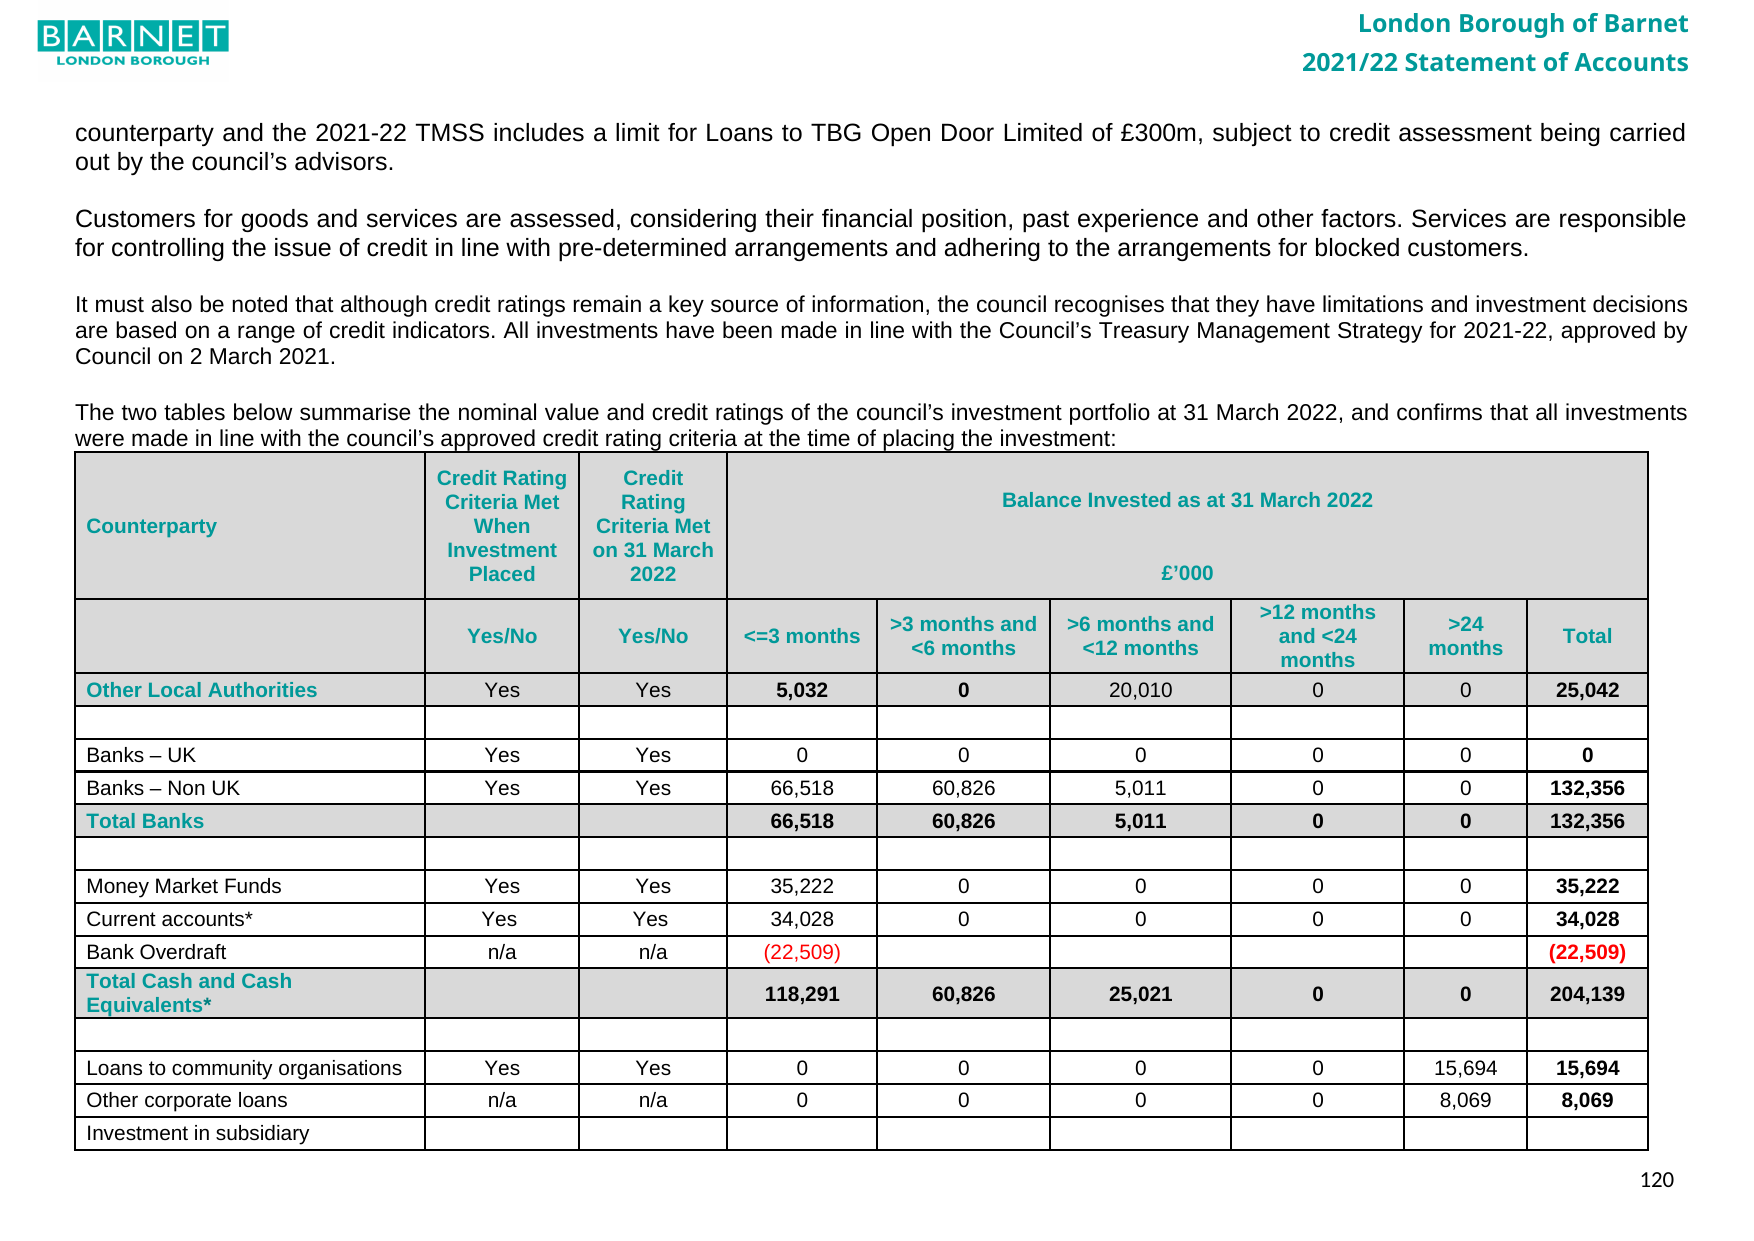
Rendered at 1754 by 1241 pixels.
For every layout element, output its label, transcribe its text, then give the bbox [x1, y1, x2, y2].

table_cell 0 [878, 740, 1049, 770]
table_cell [1051, 1118, 1230, 1148]
table_cell [76, 707, 424, 738]
table_cell 0 [1405, 740, 1526, 770]
table_cell [728, 1118, 876, 1148]
table_cell [728, 707, 876, 738]
text Customers for goods and services are assessed, considering their financial position, past experience and other factors. Services are responsible for controlling the issue of credit in line with pre-determined arrangements and adhering to the arrangements for blocked customers. [75, 204, 1689, 262]
text The two tables below summarise the nominal value and credit ratings of the council’s investment portfolio at 31 March 2022, and confirms that all investments were made in line with the council’s approved credit rating criteria at the time of placing the investment: [75, 398, 1689, 451]
table_header Balance Invested as at 31 March 2022 [728, 453, 1647, 546]
table_cell [1232, 937, 1403, 967]
table_cell >3 months and <6 months [878, 600, 1049, 672]
table_cell [1232, 707, 1403, 738]
table_cell [1051, 838, 1230, 869]
table_cell [728, 1019, 876, 1050]
table_cell (22,509) [1528, 937, 1647, 967]
text It must also be noted that although credit ratings remain a key source of information, the council recognises that they have limitations and investment decisions are based on a range of credit indicators. All investments have been made in line with the Council’s Treasury Management Strategy for 2021-22, approved by Council on 2 March 2021. [75, 291, 1689, 370]
table_cell [1051, 937, 1230, 967]
table_cell 15,694 [1528, 1052, 1647, 1083]
table_cell 25,021 [1051, 969, 1230, 1017]
table_cell [1051, 707, 1230, 738]
table_cell 35,222 [728, 871, 876, 902]
table_cell 5,011 [1051, 773, 1230, 803]
table_cell 0 [878, 904, 1049, 934]
table_cell Money Market Funds [76, 871, 424, 902]
table_cell 0 [728, 1085, 876, 1116]
table_cell Current accounts* [76, 904, 424, 934]
table_cell Yes [426, 740, 578, 770]
table_cell >24 months [1405, 600, 1526, 672]
table_cell 34,028 [1528, 904, 1647, 934]
table_cell 0 [728, 740, 876, 770]
table_cell [1528, 838, 1647, 869]
table_cell [426, 838, 578, 869]
table_cell [878, 707, 1049, 738]
table_cell 0 [1405, 871, 1526, 902]
table_cell £’000 [728, 546, 1647, 598]
table_cell Investment in subsidiary [76, 1118, 424, 1148]
table_cell 0 [878, 1085, 1049, 1116]
table_cell [1405, 1118, 1526, 1148]
table_cell Yes [426, 773, 578, 803]
table_cell 0 [1232, 871, 1403, 902]
table_cell [1405, 838, 1526, 869]
table_cell 5,032 [728, 674, 876, 705]
table_cell [1232, 838, 1403, 869]
table_cell Yes [580, 1052, 726, 1083]
table_cell 0 [1232, 1052, 1403, 1083]
table_cell 0 [1405, 805, 1526, 836]
table_cell 8,069 [1528, 1085, 1647, 1116]
table_cell 8,069 [1405, 1085, 1526, 1116]
table_cell 35,222 [1528, 871, 1647, 902]
table_cell [76, 600, 424, 672]
table_cell Banks – UK [76, 740, 424, 770]
table_cell [76, 1019, 424, 1050]
table_header Credit Rating Criteria Met When Investment Placed [426, 453, 578, 598]
table_header Counterparty [76, 453, 424, 598]
table_cell n/a [426, 937, 578, 967]
table_cell [426, 805, 578, 836]
table_cell n/a [580, 1085, 726, 1116]
table_cell 66,518 [728, 773, 876, 803]
table_cell Loans to community organisations [76, 1052, 424, 1083]
table_cell 0 [1405, 904, 1526, 934]
table_cell 60,826 [878, 805, 1049, 836]
table_cell 0 [1232, 1085, 1403, 1116]
table_cell n/a [426, 1085, 578, 1116]
table_cell [878, 838, 1049, 869]
table_cell 118,291 [728, 969, 876, 1017]
table_cell [878, 1019, 1049, 1050]
table_cell 0 [1051, 1085, 1230, 1116]
table_cell Yes [426, 904, 578, 934]
table_cell Yes [580, 674, 726, 705]
table_cell Yes [426, 871, 578, 902]
table_cell 0 [1051, 1052, 1230, 1083]
table_cell 0 [1405, 674, 1526, 705]
table_cell [728, 838, 876, 869]
table_cell Total [1528, 600, 1647, 672]
table_cell 0 [1405, 773, 1526, 803]
table_cell 0 [1232, 740, 1403, 770]
table_cell 15,694 [1405, 1052, 1526, 1083]
table_cell Yes [426, 1052, 578, 1083]
table_cell Total Cash and Cash Equivalents* [76, 969, 424, 1017]
table_cell Yes [580, 904, 726, 934]
table_cell Yes [580, 773, 726, 803]
table_cell 132,356 [1528, 805, 1647, 836]
table_cell 5,011 [1051, 805, 1230, 836]
table_header Credit Rating Criteria Met on 31 March 2022 [580, 453, 726, 598]
table_cell [580, 805, 726, 836]
table_cell 0 [1051, 740, 1230, 770]
table_cell 0 [1232, 805, 1403, 836]
table_cell 60,826 [878, 773, 1049, 803]
table_cell [580, 1118, 726, 1148]
table_cell 0 [1051, 871, 1230, 902]
table_cell [878, 1118, 1049, 1148]
table_cell 0 [1405, 969, 1526, 1017]
table_cell (22,509) [728, 937, 876, 967]
table_cell [1528, 1019, 1647, 1050]
table_cell >12 months and <24 months [1232, 600, 1403, 672]
table_cell [580, 838, 726, 869]
table_cell [426, 1019, 578, 1050]
table_cell 20,010 [1051, 674, 1230, 705]
table_cell 0 [878, 1052, 1049, 1083]
table_cell Total Banks [76, 805, 424, 836]
table_cell 0 [878, 674, 1049, 705]
table_cell 66,518 [728, 805, 876, 836]
table_cell Yes [580, 871, 726, 902]
table_cell 0 [1232, 773, 1403, 803]
table_cell [426, 707, 578, 738]
table_cell Yes [580, 740, 726, 770]
table_cell [426, 969, 578, 1017]
table_cell 0 [1232, 674, 1403, 705]
table_cell 0 [728, 1052, 876, 1083]
table_cell [1528, 1118, 1647, 1148]
table_cell n/a [580, 937, 726, 967]
table_cell [76, 838, 424, 869]
table_cell [878, 937, 1049, 967]
table_cell Yes [426, 674, 578, 705]
table_cell 0 [1232, 969, 1403, 1017]
table_cell 60,826 [878, 969, 1049, 1017]
table_cell [1405, 707, 1526, 738]
text counterparty and the 2021-22 TMSS includes a limit for Loans to TBG Open Door Limited of £300m, subject to credit assessment being carried out by the council’s advisors. [75, 118, 1689, 176]
table_cell Other corporate loans [76, 1085, 424, 1116]
table_cell Bank Overdraft [76, 937, 424, 967]
table_cell [1051, 1019, 1230, 1050]
table_cell Other Local Authorities [76, 674, 424, 705]
table_cell 0 [1528, 740, 1647, 770]
table_cell [1528, 707, 1647, 738]
table_cell Yes/No [580, 600, 726, 672]
table_cell <=3 months [728, 600, 876, 672]
table_cell [1405, 1019, 1526, 1050]
table_cell [426, 1118, 578, 1148]
table_cell 0 [878, 871, 1049, 902]
table_cell [580, 969, 726, 1017]
table_cell >6 months and <12 months [1051, 600, 1230, 672]
table_cell [580, 1019, 726, 1050]
table_cell 0 [1232, 904, 1403, 934]
table_cell 0 [1051, 904, 1230, 934]
table_cell [1232, 1019, 1403, 1050]
table_cell 132,356 [1528, 773, 1647, 803]
table_cell [580, 707, 726, 738]
table_cell Banks – Non UK [76, 773, 424, 803]
table_cell [1405, 937, 1526, 967]
table_cell 204,139 [1528, 969, 1647, 1017]
table_cell Yes/No [426, 600, 578, 672]
table_cell 25,042 [1528, 674, 1647, 705]
table_cell 34,028 [728, 904, 876, 934]
table_cell [1232, 1118, 1403, 1148]
